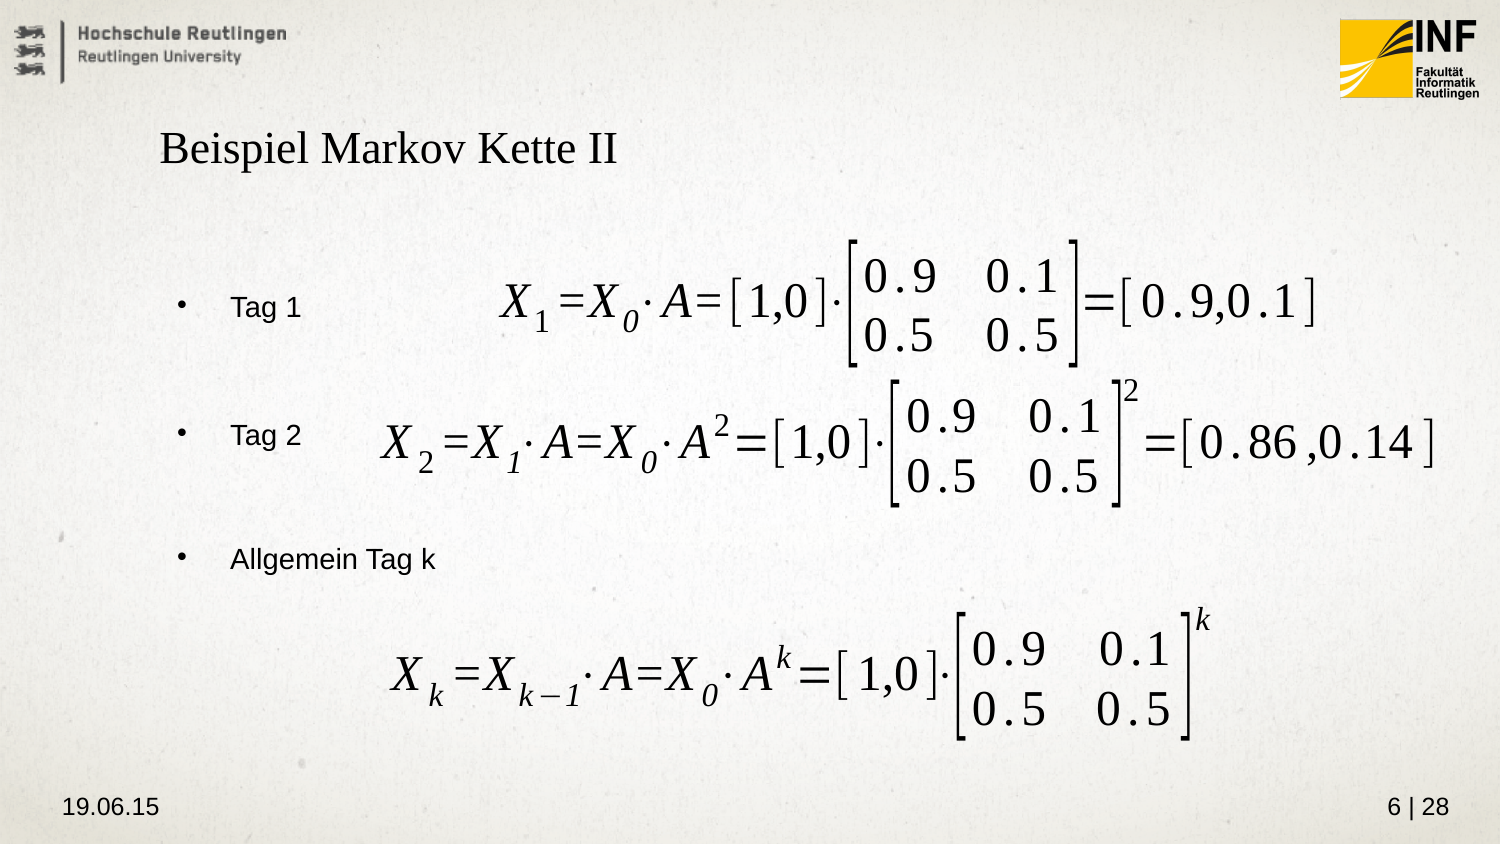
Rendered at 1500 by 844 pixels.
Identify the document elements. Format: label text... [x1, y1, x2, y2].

chart [375, 602, 1229, 743]
title Beispiel Markov Kette II [159, 106, 1341, 188]
chart [366, 236, 1456, 511]
list Tag 1 Tag 2 Allgemein Tag k [159, 224, 1341, 732]
picture [0, 0, 1500, 844]
